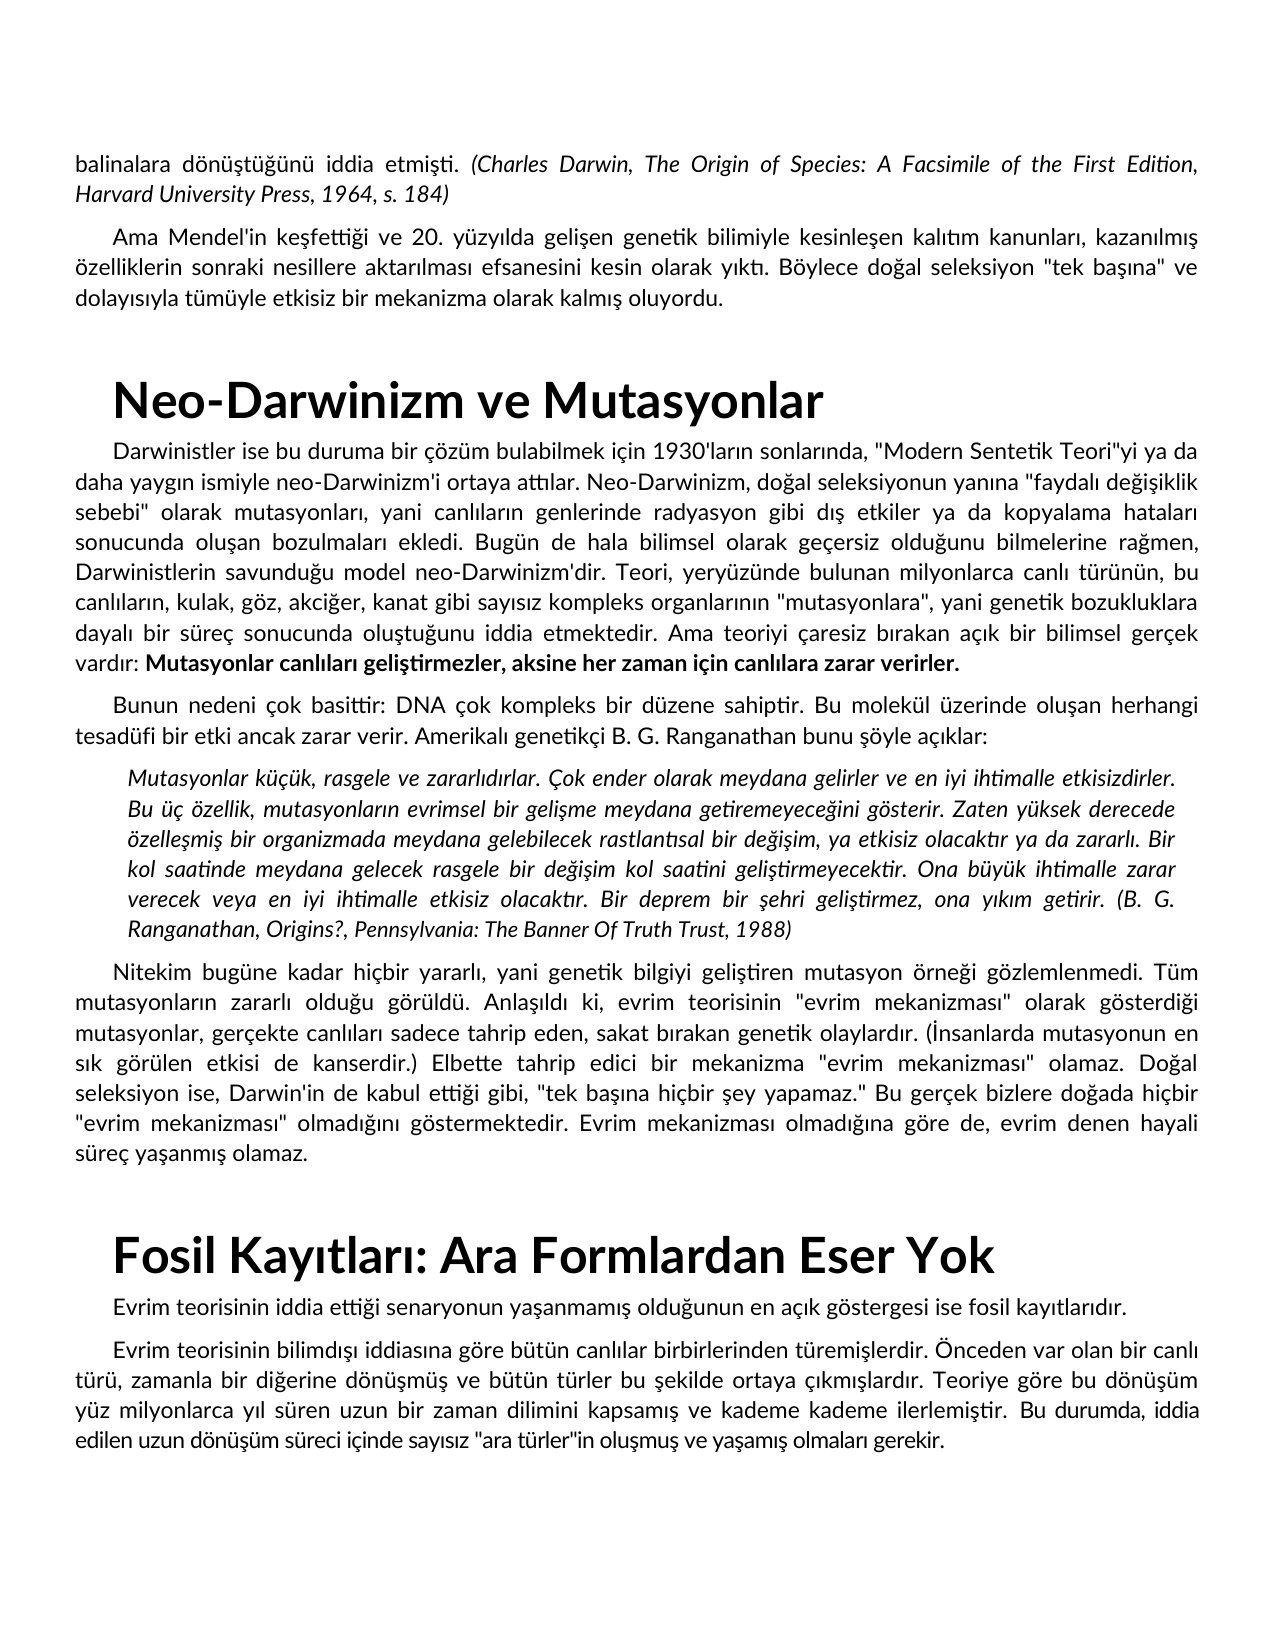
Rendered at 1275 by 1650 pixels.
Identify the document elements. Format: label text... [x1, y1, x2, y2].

text Darwinistler ise bu duruma bir çözüm bulabilmek için 1930'ların sonlarında, "Modern Sentetik Teori"yi ya da daha yaygın ismiyle neo-Darwinizm'i ortaya attılar. Neo-Darwinizm, doğal seleksiyonun yanına "faydalı değişiklik sebebi" olarak mutasyonları, yani canlıların genlerinde radyasyon gibi dış etkiler ya da kopyalama hataları sonucunda oluşan bozulmaları ekledi. Bugün de hala bilimsel olarak geçersiz olduğunu bilmelerine rağmen, Darwinistlerin savunduğu model neo-Darwinizm'dir. Teori, yeryüzünde bulunan milyonlarca canlı türünün, bu canlıların, kulak, göz, akciğer, kanat gibi sayısız kompleks organlarının "mutasyonlara", yani genetik bozukluklara dayalı bir süreç sonucunda oluştuğunu iddia etmektedir. Ama teoriyi çaresiz bırakan açık bir bilimsel gerçek vardır: Mutasyonlar canlıları geliştirmezler, aksine her zaman için canlılara zarar verirler. [75, 437, 1200, 676]
text Nitekim bugüne kadar hiçbir yararlı, yani genetik bilgiyi geliştiren mutasyon örneği gözlemlenmedi. Tüm mutasyonların zararlı olduğu görüldü. Anlaşıldı ki, evrim teorisinin "evrim mekanizması" olarak gösterdiği mutasyonlar, gerçekte canlıları sadece tahrip eden, sakat bırakan genetik olaylardır. (İnsanlarda mutasyonun en sık görülen etkisi de kanserdir.) Elbette tahrip edici bir mekanizma "evrim mekanizması" olamaz. Doğal seleksiyon ise, Darwin'in de kabul ettiği gibi, "tek başına hiçbir şey yapamaz." Bu gerçek bizlere doğada hiçbir "evrim mekanizması" olmadığını göstermektedir. Evrim mekanizması olmadığına göre de, evrim denen hayali süreç yaşanmış olamaz. [75, 958, 1200, 1167]
text Mutasyonlar küçük, rasgele ve zararlıdırlar. Çok ender olarak meydana gelirler ve en iyi ihtimalle etkisizdirler. Bu üç özellik, mutasyonların evrimsel bir gelişme meydana getiremeyeceğini gösterir. Zaten yüksek derecede özelleşmiş bir organizmada meydana gelebilecek rastlantısal bir değişim, ya etkisiz olacaktır ya da zararlı. Bir kol saatinde meydana gelecek rasgele bir değişim kol saatini geliştirmeyecektir. Ona büyük ihtimalle zarar verecek veya en iyi ihtimalle etkisiz olacaktır. Bir deprem bir şehri geliştirmez, ona yıkım getirir. (B. G. Ranganathan, Origins?, Pennsylvania: The Banner Of Truth Trust, 1988) [127, 764, 1177, 943]
text balinalara dönüştüğünü iddia etmişti. (Charles Darwin, The Origin of Species: A Facsimile of the First Edition, Harvard University Press, 1964, s. 184) [75, 150, 1200, 208]
text Evrim teorisinin bilimdışı iddiasına göre bütün canlılar birbirlerinden türemişlerdir. Önceden var olan bir canlı türü, zamanla bir diğerine dönüşmüş ve bütün türler bu şekilde ortaya çıkmışlardır. Teoriye göre bu dönüşüm yüz milyonlarca yıl süren uzun bir zaman dilimini kapsamış ve kademe kademe ilerlemiştir. Bu durumda, iddia edilen uzun dönüşüm süreci içinde sayısız "ara türler"in oluşmuş ve yaşamış olmaları gerekir. [75, 1336, 1200, 1454]
text Ama Mendel'in keşfettiği ve 20. yüzyılda gelişen genetik bilimiyle kesinleşen kalıtım kanunları, kazanılmış özelliklerin sonraki nesillere aktarılması efsanesini kesin olarak yıktı. Böylece doğal seleksiyon "tek başına" ve dolayısıyla tümüyle etkisiz bir mekanizma olarak kalmış oluyordu. [75, 223, 1200, 311]
subtitle Fosil Kayıtları: Ara Formlardan Eser Yok [112, 1224, 1200, 1284]
subtitle Neo-Darwinizm ve Mutasyonlar [112, 369, 1200, 429]
text Evrim teorisinin iddia ettiği senaryonun yaşanmamış olduğunun en açık göstergesi ise fosil kayıtlarıdır. [75, 1293, 1200, 1320]
text Bunun nedeni çok basittir: DNA çok kompleks bir düzene sahiptir. Bu molekül üzerinde oluşan herhangi tesadüfi bir etki ancak zarar verir. Amerikalı genetikçi B. G. Ranganathan bunu şöyle açıklar: [75, 691, 1200, 749]
